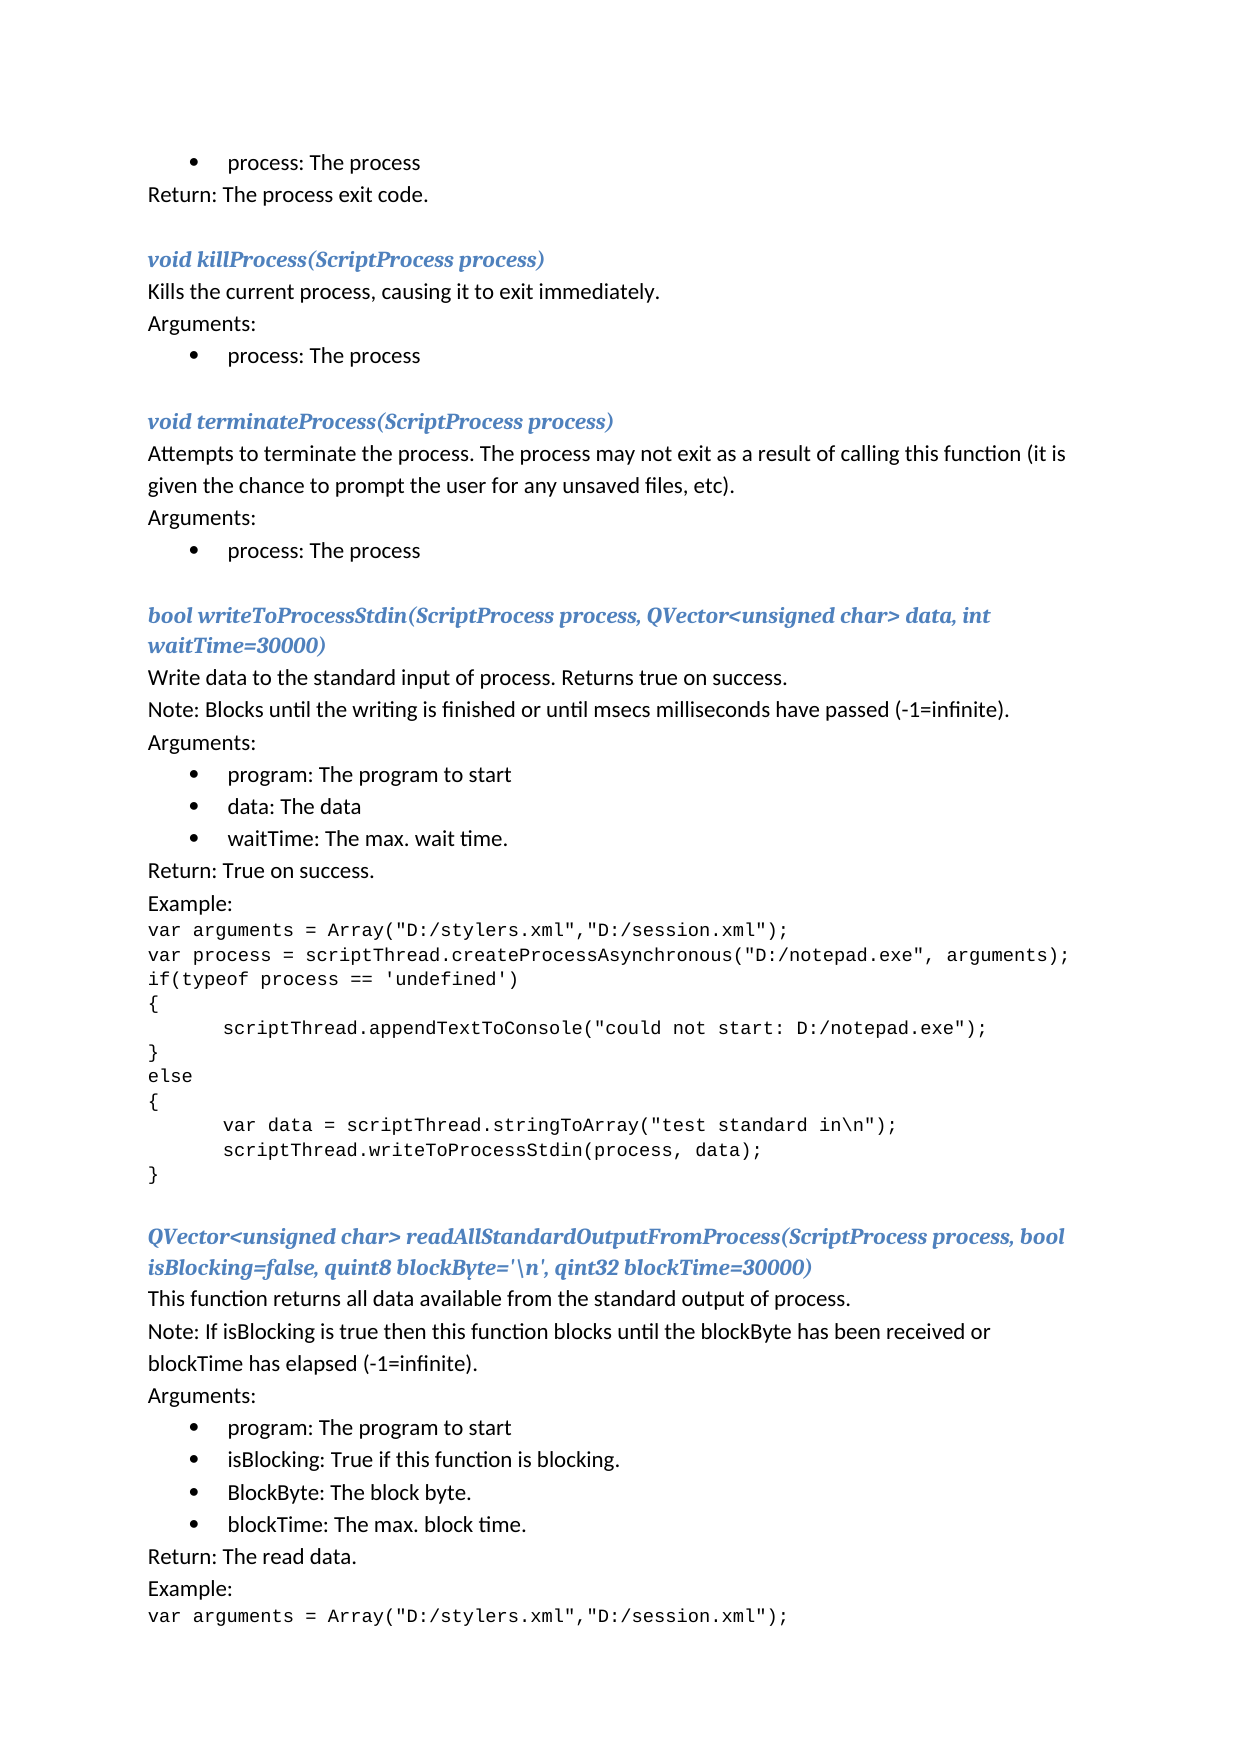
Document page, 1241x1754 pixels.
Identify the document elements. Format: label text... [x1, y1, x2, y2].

text { [148, 994, 1093, 1015]
text var arguments = Array("D:/stylers.xml","D:/session.xml"); [148, 921, 1093, 942]
list waitTime: The max. wait time. [190, 824, 1093, 852]
list data: The data [190, 792, 1093, 820]
text var data = scriptThread.stringToArray("test standard in\n"); [148, 1116, 1093, 1137]
list blockTime: The max. block time. [190, 1510, 1093, 1538]
text Attempts to terminate the process. The process may not exit as a result of calling this function (it is given the chance to prompt the user for any unsaved files, etc). [148, 439, 1093, 499]
text Arguments: [148, 728, 1093, 756]
text Arguments: [148, 309, 1093, 337]
list process: The process [190, 342, 1093, 370]
text Kills the current process, causing it to exit immediately. [148, 277, 1093, 305]
text { [148, 1092, 1093, 1113]
list process: The process [190, 536, 1093, 564]
text Return: The process exit code. [148, 180, 1093, 208]
subtitle QVector<unsigned char> readAllStandardOutputFromProcess(ScriptProcess process, bool isBlocking=false, quint8 blockByte='\n', qint32 blockTime=30000) [148, 1224, 1093, 1281]
text Example: [148, 889, 1093, 917]
text Arguments: [148, 1381, 1093, 1409]
list isBlocking: True if this function is blocking. [190, 1446, 1093, 1473]
text Return: The read data. [148, 1542, 1093, 1570]
text Note: Blocks until the writing is finished or until msecs milliseconds have passed (-1=infinite). [148, 696, 1093, 724]
subtitle bool writeToProcessStdin(ScriptProcess process, QVector<unsigned char> data, int waitTime=30000) [148, 603, 1093, 659]
text else [148, 1067, 1093, 1088]
list program: The program to start [190, 1413, 1093, 1441]
list program: The program to start [190, 760, 1093, 788]
text } [148, 1043, 1093, 1064]
text Example: [148, 1574, 1093, 1602]
text Write data to the standard input of process. Returns true on success. [148, 663, 1093, 691]
list BlockByte: The block byte. [190, 1478, 1093, 1506]
text var arguments = Array("D:/stylers.xml","D:/session.xml"); [148, 1606, 1093, 1628]
text Arguments: [148, 503, 1093, 532]
subtitle void killProcess(ScriptProcess process) [148, 247, 1093, 273]
text blockTime has elapsed (-1=infinite). [148, 1349, 1093, 1377]
text Return: True on success. [148, 857, 1093, 884]
subtitle void terminateProcess(ScriptProcess process) [148, 409, 1093, 435]
text scriptThread.writeToProcessStdin(process, data); [148, 1140, 1093, 1162]
text This function returns all data available from the standard output of process. [148, 1284, 1093, 1313]
text scriptThread.appendTextToConsole("could not start: D:/notepad.exe"); [148, 1018, 1093, 1040]
text var process = scriptThread.createProcessAsynchronous("D:/notepad.exe", arguments); [148, 945, 1093, 967]
text if(typeof process == 'undefined') [148, 970, 1093, 991]
list process: The process [190, 148, 1093, 176]
text } [148, 1165, 1093, 1186]
text Note: If isBlocking is true then this function blocks until the blockByte has been received or [148, 1317, 1093, 1345]
